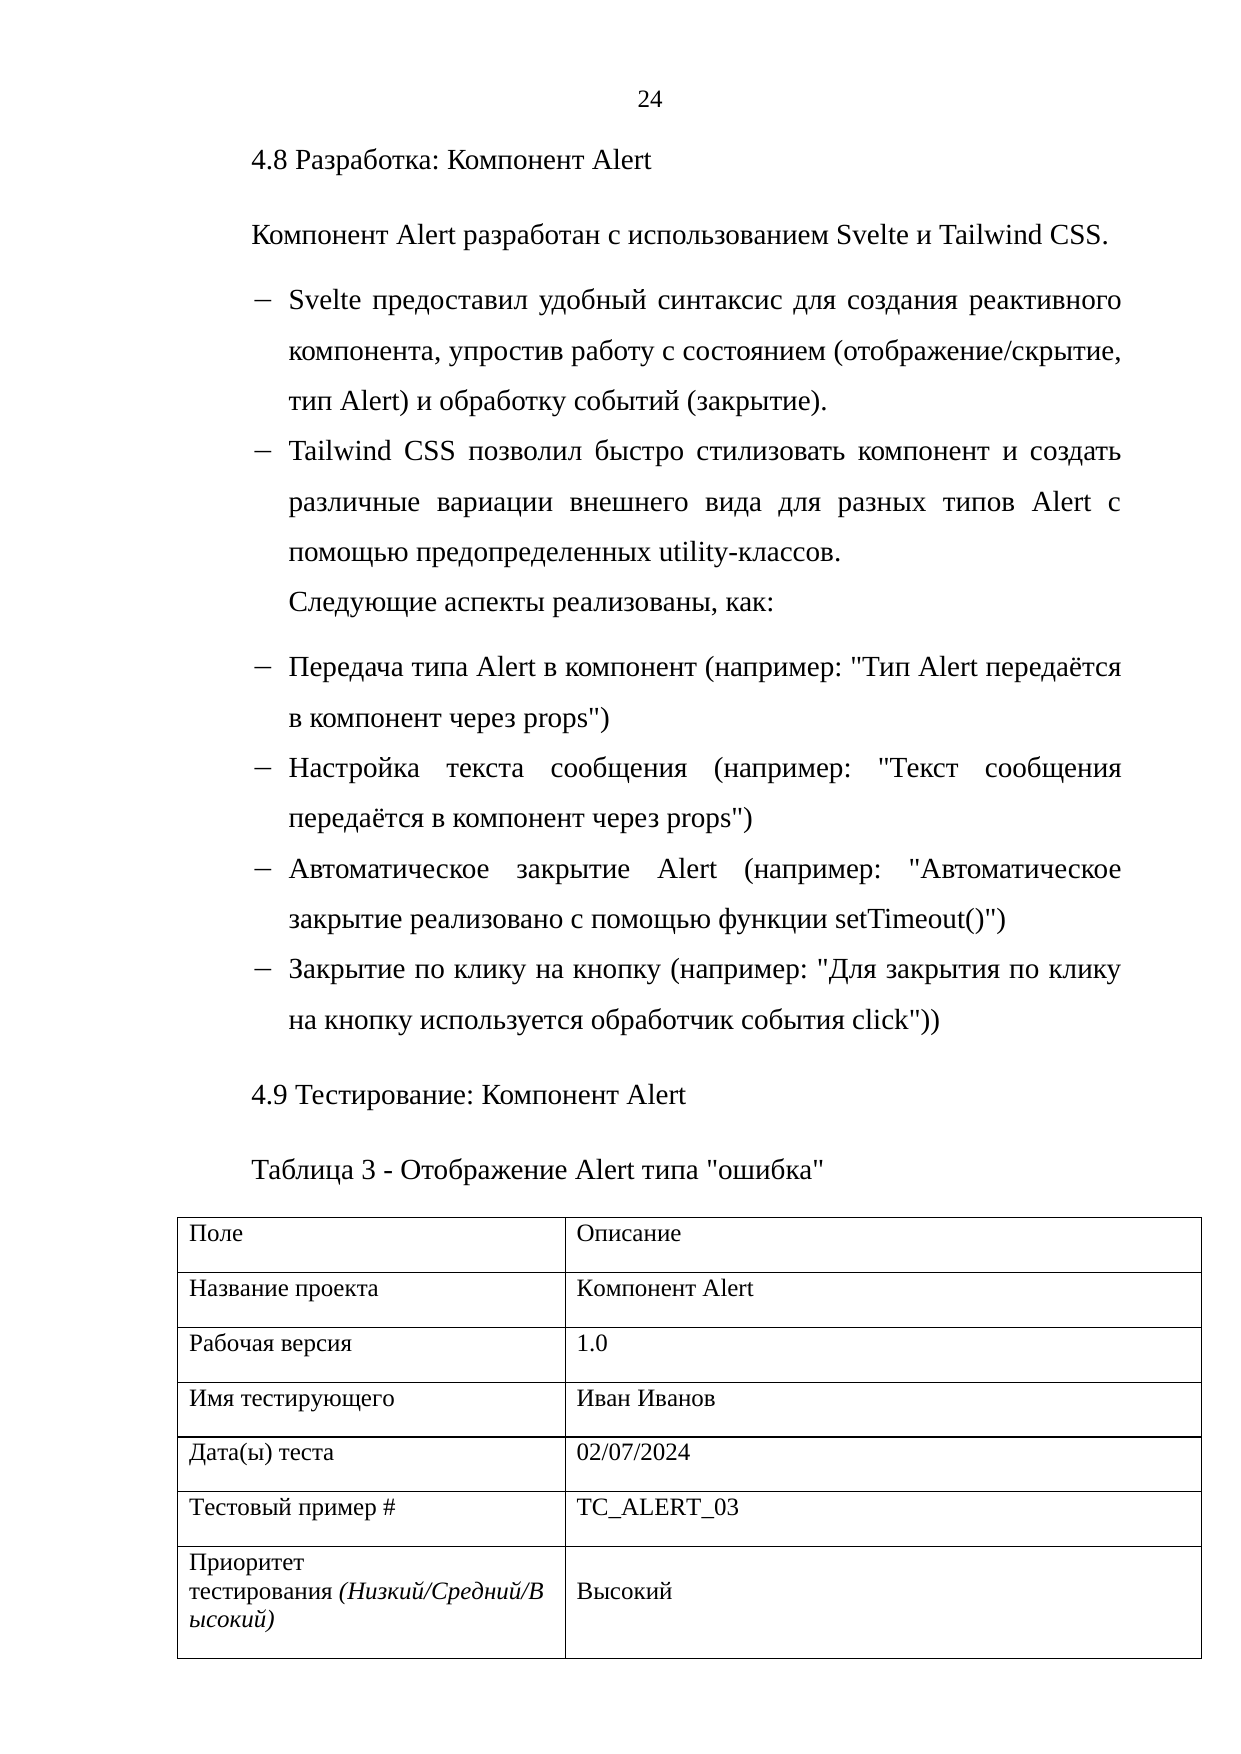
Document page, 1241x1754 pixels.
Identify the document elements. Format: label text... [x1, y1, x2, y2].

subtitle 4.8 Разработка: Компонент Alert [177, 142, 1122, 176]
table_header Поле [178, 1218, 565, 1272]
list Настройка текста сообщения (например: "Текст сообщения передаётся в компонент через props") [251, 750, 1122, 834]
table_cell 02/07/2024 [566, 1438, 1201, 1491]
list Автоматическое закрытие Alert (например: "Автоматическое закрытие реализовано с помощью функции setTimeout()") [251, 851, 1122, 935]
table_cell Приоритет тестирования (Низкий/Средний/Высокий) [178, 1547, 565, 1658]
table_cell Тестовый пример # [178, 1492, 565, 1546]
list Следующие аспекты реализованы, как: [251, 584, 1122, 618]
text Таблица 3 - Отображение Alert типа "ошибка" [177, 1152, 1122, 1186]
list Svelte предоставил удобный синтаксис для создания реактивного компонента, упростив работу с состоянием (отображение/скрытие, тип Alert) и обработку событий (закрытие). [251, 282, 1122, 417]
table_cell Имя тестирующего [178, 1383, 565, 1436]
table_cell Название проекта [178, 1273, 565, 1327]
table_header Описание [566, 1218, 1201, 1272]
table_cell Компонент Alert [566, 1273, 1201, 1327]
table_cell Высокий [566, 1547, 1201, 1658]
table_cell Рабочая версия [178, 1328, 565, 1382]
list Tailwind CSS позволил быстро стилизовать компонент и создать различные вариации внешнего вида для разных типов Alert с помощью предопределенных utility-классов. [251, 433, 1122, 568]
table_cell Дата(ы) теста [178, 1438, 565, 1491]
list Передача типа Alert в компонент (например: "Тип Alert передаётся в компонент через props") [251, 649, 1122, 733]
table_cell 1.0 [566, 1328, 1201, 1382]
list Закрытие по клику на кнопку (например: "Для закрытия по клику на кнопку используется обработчик события click")) [251, 951, 1122, 1035]
table_cell TC_ALERT_03 [566, 1492, 1201, 1546]
table_cell Иван Иванов [566, 1383, 1201, 1436]
subtitle 4.9 Тестирование: Компонент Alert [177, 1077, 1122, 1111]
text Компонент Alert разработан с использованием Svelte и Tailwind CSS. [177, 217, 1122, 251]
